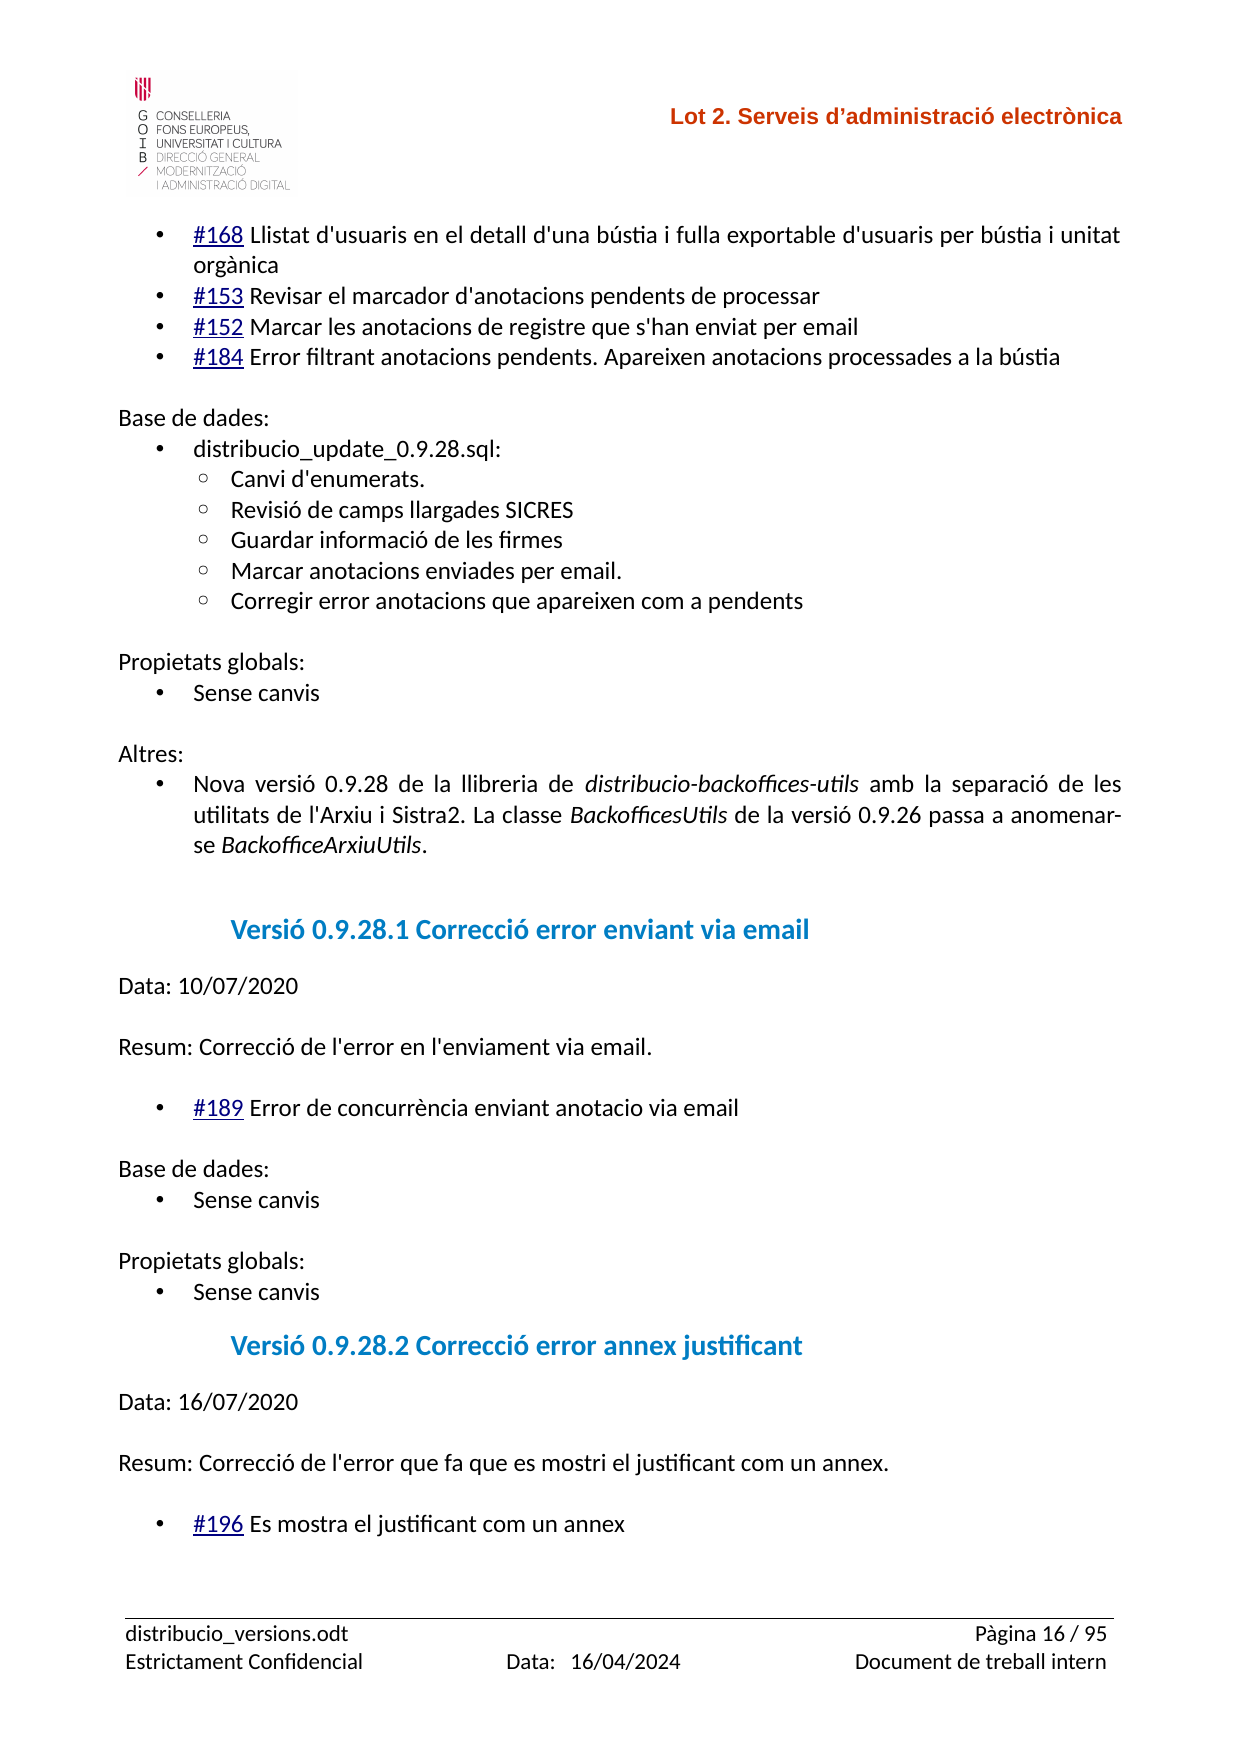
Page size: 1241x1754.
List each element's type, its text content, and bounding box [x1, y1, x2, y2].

list Corregir error anotacions que apareixen com a pendents [193, 585, 1122, 616]
subtitle Versió 0.9.28.1 Correcció error enviant via email [153, 911, 1122, 947]
text Resum: Correcció de l'error en l'enviament via email. [118, 1032, 1122, 1062]
text Data: 10/07/2020 [118, 971, 1122, 1001]
text Data: 16/07/2020 [118, 1386, 1122, 1417]
list Nova versió 0.9.28 de la llibreria de distribucio-backoffices-utils amb la separació de les utilitats de l'Arxiu i Sistra2. La classe BackofficesUtils de la versió 0.9.26 passa a anomenar-se BackofficeArxiuUtils. [156, 768, 1122, 860]
text Propietats globals: [118, 646, 1122, 677]
list #153 Revisar el marcador d'anotacions pendents de processar [156, 280, 1122, 311]
text Base de dades: [118, 402, 1122, 433]
list Sense canvis [156, 1276, 1122, 1306]
text Altres: [118, 738, 1122, 768]
list Revisió de camps llargades SICRES [193, 494, 1122, 524]
list Canvi d'enumerats. [193, 463, 1122, 494]
list Sense canvis [156, 1184, 1122, 1215]
text Propietats globals: [118, 1245, 1122, 1276]
subtitle Versió 0.9.28.2 Correcció error annex justificant [153, 1327, 1122, 1362]
list #196 Es mostra el justificant com un annex [156, 1508, 1122, 1539]
list Marcar anotacions enviades per email. [193, 555, 1122, 585]
list Sense canvis [156, 677, 1122, 707]
list distribucio_update_0.9.28.sql: [156, 433, 1122, 463]
list Guardar informació de les firmes [193, 524, 1122, 555]
list #168 Llistat d'usuaris en el detall d'una bústia i fulla exportable d'usuaris per bústia i unitat orgànica [156, 219, 1122, 280]
list #184 Error filtrant anotacions pendents. Apareixen anotacions processades a la bústia [156, 341, 1122, 372]
list #189 Error de concurrència enviant anotacio via email [156, 1093, 1122, 1123]
text Base de dades: [118, 1154, 1122, 1184]
picture [126, 70, 299, 197]
list #152 Marcar les anotacions de registre que s'han enviat per email [156, 311, 1122, 341]
text Resum: Correcció de l'error que fa que es mostri el justificant com un annex. [118, 1447, 1122, 1478]
